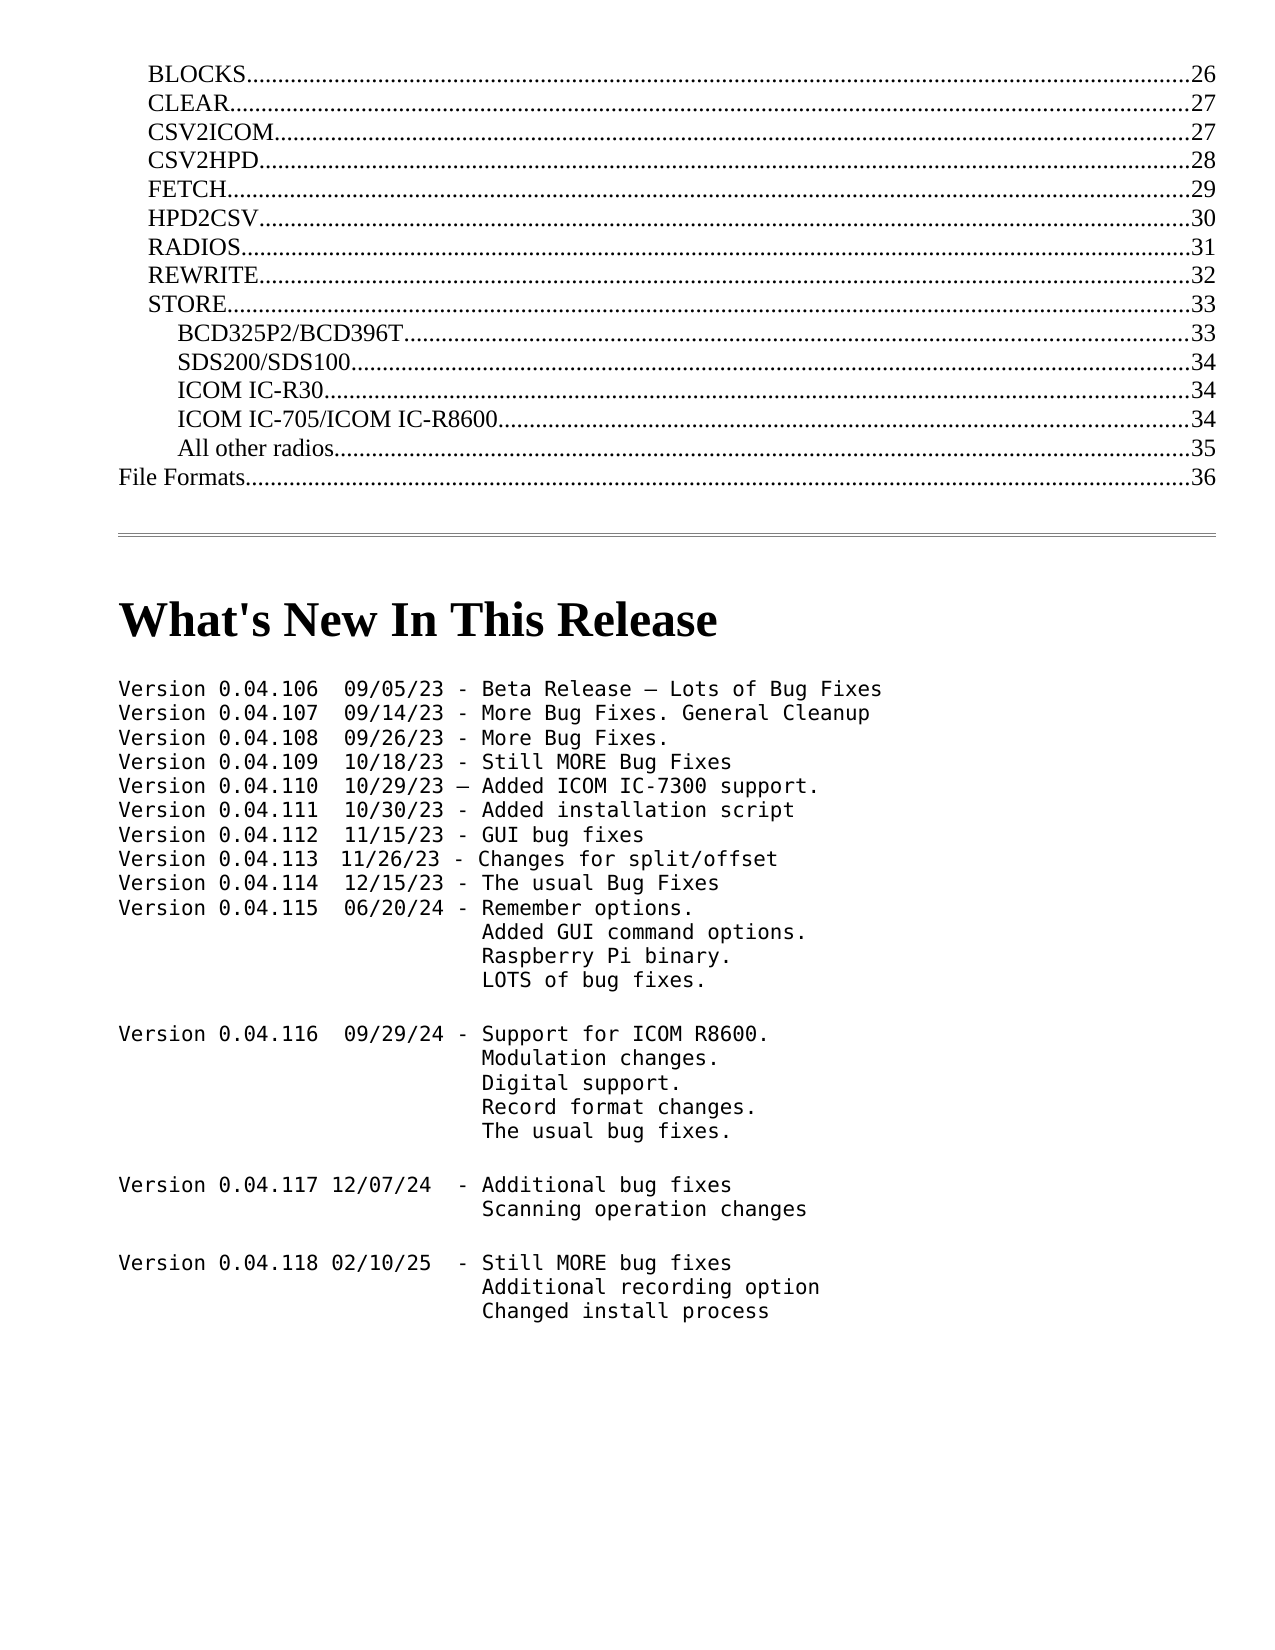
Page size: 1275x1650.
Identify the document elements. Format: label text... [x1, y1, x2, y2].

text ICOM IC-705/ICOM IC-R8600 34 [177, 404, 1216, 433]
text Version 0.04.114 12/15/23 - The usual Bug Fixes [118, 871, 1216, 896]
text Version 0.04.107 09/14/23 - More Bug Fixes. General Cleanup [118, 701, 1216, 726]
text Version 0.04.110 10/29/23 – Added ICOM IC-7300 support. [118, 774, 1216, 798]
text BCD325P2/BCD396T 33 [177, 318, 1216, 347]
text BLOCKS 26 [148, 59, 1216, 88]
text Version 0.04.111 10/30/23 - Added installation script [118, 798, 1216, 823]
text CSV2HPD 28 [148, 145, 1216, 174]
text HPD2CSV 30 [148, 203, 1216, 232]
text All other radios 35 [177, 433, 1216, 462]
text Version 0.04.106 09/05/23 - Beta Release – Lots of Bug Fixes [118, 677, 1216, 701]
text SDS200/SDS100 34 [177, 347, 1216, 375]
text Version 0.04.118 02/10/25 - Still MORE bug fixes Additional recording option Changed install process [118, 1251, 1216, 1324]
text Version 0.04.116 09/29/24 - Support for ICOM R8600. Modulation changes. Digital support. Record format changes. The usual bug fixes. [118, 1022, 1216, 1143]
text RADIOS 31 [148, 232, 1216, 260]
text Version 0.04.117 12/07/24 - Additional bug fixes Scanning operation changes [118, 1173, 1216, 1222]
text FETCH 29 [148, 174, 1216, 203]
text Version 0.04.112 11/15/23 - GUI bug fixes [118, 823, 1216, 847]
text Version 0.04.108 09/26/23 - More Bug Fixes. [118, 726, 1216, 750]
text Version 0.04.115 06/20/24 - Remember options. Added GUI command options. Raspberry Pi binary. LOTS of bug fixes. [118, 896, 1216, 993]
text STORE 33 [148, 289, 1216, 318]
subtitle What's New In This Release [118, 590, 1216, 648]
text Version 0.04.109 10/18/23 - Still MORE Bug Fixes [118, 750, 1216, 774]
text File Formats 36 [118, 462, 1216, 490]
text CSV2ICOM 27 [148, 117, 1216, 145]
text ICOM IC-R30 34 [177, 375, 1216, 404]
text Version 0.04.113 11/26/23 - Changes for split/offset [118, 847, 1216, 871]
text CLEAR 27 [148, 88, 1216, 117]
text REWRITE 32 [148, 260, 1216, 289]
